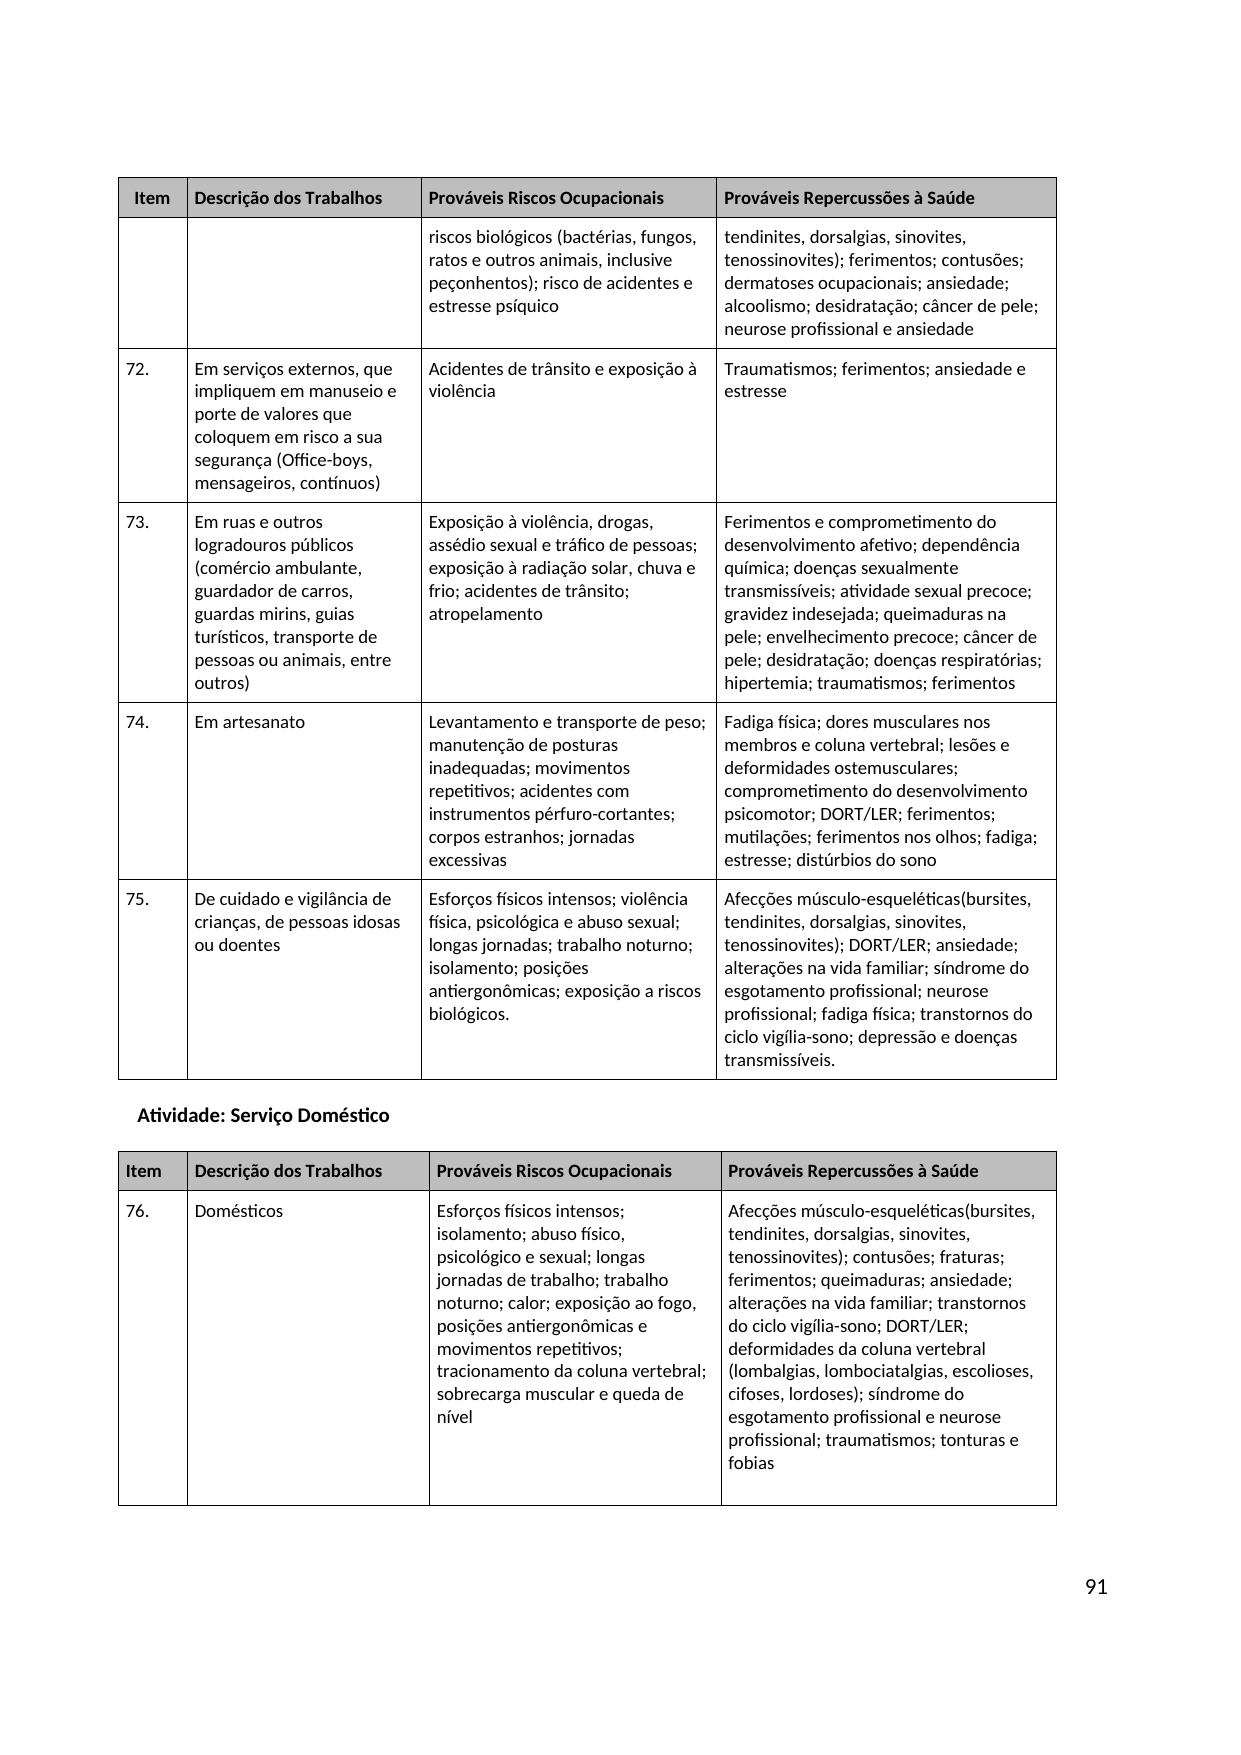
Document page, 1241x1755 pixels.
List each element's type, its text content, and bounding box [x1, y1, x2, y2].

table_cell Esforços físicos intensos; violência física, psicológica e abuso sexual; longas jornadas; trabalho noturno; isolamento; posições antiergonômicas; exposição a riscos biológicos. [422, 880, 716, 1078]
table_header Prováveis Riscos Ocupacionais [430, 1152, 721, 1190]
table_cell [119, 218, 187, 348]
table_header Descrição dos Trabalhos [188, 1152, 429, 1190]
table_cell Traumatismos; ferimentos; ansiedade e estresse [717, 349, 1056, 502]
table_cell Afecções músculo-esqueléticas(bursites, tendinites, dorsalgias, sinovites, tenossinovites); DORT/LER; ansiedade; alterações na vida familiar; síndrome do esgotamento profissional; neurose profissional; fadiga física; transtornos do ciclo vigília-sono; depressão e doenças transmissíveis. [717, 880, 1056, 1078]
table_header Item [119, 178, 187, 217]
table_cell riscos biológicos (bactérias, fungos, ratos e outros animais, inclusive peçonhentos); risco de acidentes e estresse psíquico [422, 218, 716, 348]
table_cell 75. [119, 880, 187, 1078]
table_cell tendinites, dorsalgias, sinovites, tenossinovites); ferimentos; contusões; dermatoses ocupacionais; ansiedade; alcoolismo; desidratação; câncer de pele; neurose profissional e ansiedade [717, 218, 1056, 348]
table_cell Fadiga física; dores musculares nos membros e coluna vertebral; lesões e deformidades ostemusculares; comprometimento do desenvolvimento psicomotor; DORT/LER; ferimentos; mutilações; ferimentos nos olhos; fadiga; estresse; distúrbios do sono [717, 703, 1056, 879]
table_cell [188, 218, 421, 348]
table_cell Domésticos [188, 1191, 429, 1504]
table_header Prováveis Repercussões à Saúde [722, 1152, 1056, 1190]
table_cell De cuidado e vigilância de crianças, de pessoas idosas ou doentes [188, 880, 421, 1078]
table_cell 76. [119, 1191, 187, 1504]
table_header Item [119, 1152, 187, 1190]
table_header Descrição dos Trabalhos [188, 178, 421, 217]
table_cell Em ruas e outros logradouros públicos (comércio ambulante, guardador de carros, guardas mirins, guias turísticos, transporte de pessoas ou animais, entre outros) [188, 503, 421, 702]
table_header Prováveis Riscos Ocupacionais [422, 178, 716, 217]
table_cell Acidentes de trânsito e exposição à violência [422, 349, 716, 502]
table_cell Esforços físicos intensos; isolamento; abuso físico, psicológico e sexual; longas jornadas de trabalho; trabalho noturno; calor; exposição ao fogo, posições antiergonômicas e movimentos repetitivos; tracionamento da coluna vertebral; sobrecarga muscular e queda de nível [430, 1191, 721, 1504]
table_cell Exposição à violência, drogas, assédio sexual e tráfico de pessoas; exposição à radiação solar, chuva e frio; acidentes de trânsito; atropelamento [422, 503, 716, 702]
text Atividade: Serviço Doméstico [137, 1102, 979, 1128]
table_cell 74. [119, 703, 187, 879]
table_cell Em artesanato [188, 703, 421, 879]
table_cell Ferimentos e comprometimento do desenvolvimento afetivo; dependência química; doenças sexualmente transmissíveis; atividade sexual precoce; gravidez indesejada; queimaduras na pele; envelhecimento precoce; câncer de pele; desidratação; doenças respiratórias; hipertemia; traumatismos; ferimentos [717, 503, 1056, 702]
table_cell 73. [119, 503, 187, 702]
table_cell Levantamento e transporte de peso; manutenção de posturas inadequadas; movimentos repetitivos; acidentes com instrumentos pérfuro-cortantes; corpos estranhos; jornadas excessivas [422, 703, 716, 879]
table_cell Em serviços externos, que impliquem em manuseio e porte de valores que coloquem em risco a sua segurança (Office-boys, mensageiros, contínuos) [188, 349, 421, 502]
table_cell 72. [119, 349, 187, 502]
table_header Prováveis Repercussões à Saúde [717, 178, 1056, 217]
table_cell Afecções músculo-esqueléticas(bursites, tendinites, dorsalgias, sinovites, tenossinovites); contusões; fraturas; ferimentos; queimaduras; ansiedade; alterações na vida familiar; transtornos do ciclo vigília-sono; DORT/LER; deformidades da coluna vertebral (lombalgias, lombociatalgias, escolioses, cifoses, lordoses); síndrome do esgotamento profissional e neurose profissional; traumatismos; tonturas e fobias [722, 1191, 1056, 1504]
